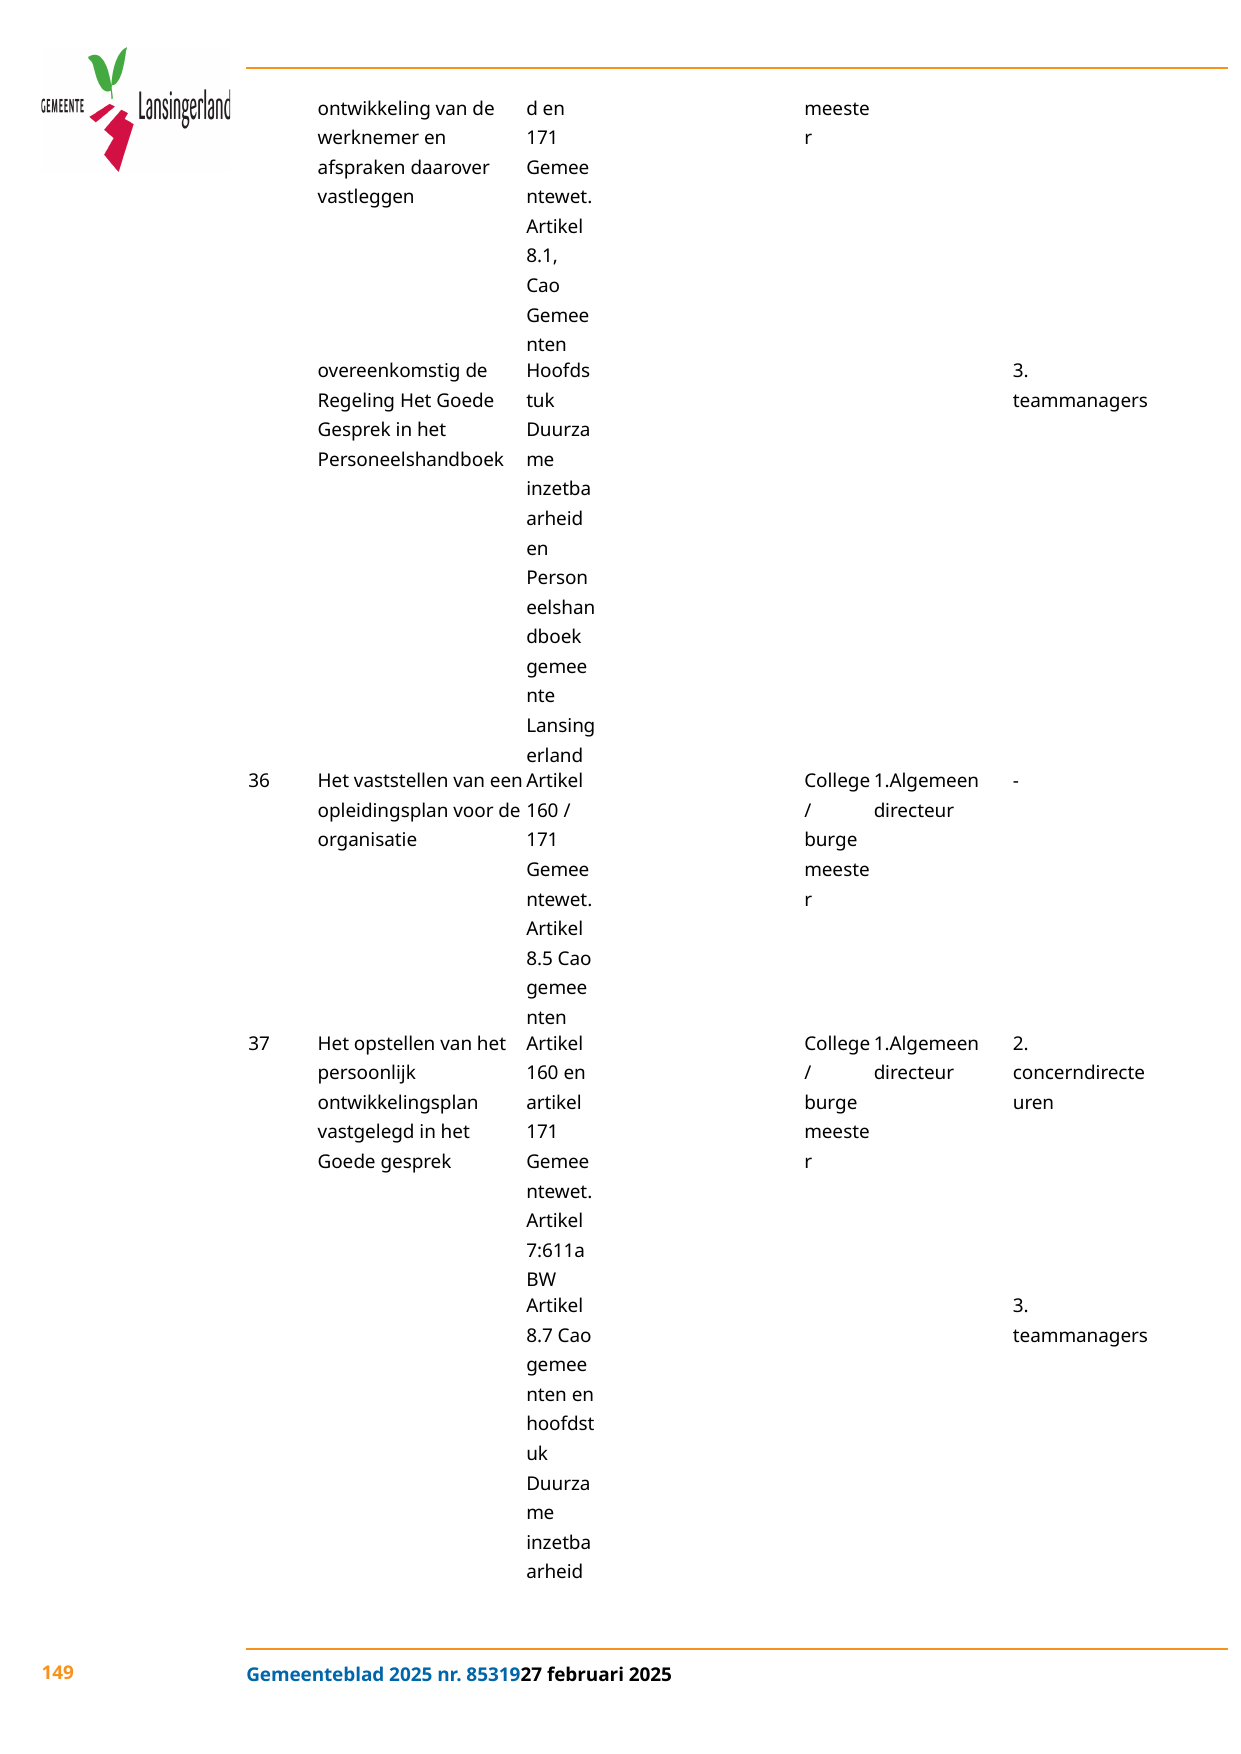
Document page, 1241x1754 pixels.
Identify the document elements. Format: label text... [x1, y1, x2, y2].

table_cell 37 [248, 1030, 317, 1584]
table_cell - [1013, 768, 1152, 1030]
table_cell 1.Algemeen directeur [874, 1030, 1013, 1292]
table_cell College / burgemeester [804, 1030, 873, 1292]
table_cell overeenkomstig de Regeling Het Goede Gesprek in het Personeelshandboek [318, 357, 526, 767]
table_cell 3. teammanagers [1013, 1292, 1152, 1584]
table_cell [596, 95, 804, 767]
table_cell [1013, 95, 1152, 357]
table_cell 1.Algemeen directeur [874, 768, 1013, 1030]
table_cell Het opstellen van het persoonlijk ontwikkelingsplan vastgelegd in het Goede gesprek [318, 1030, 526, 1292]
table_cell meester [804, 95, 873, 767]
picture [41, 47, 231, 172]
table_cell d en 171 Gemeentewet. Artikel 8.1, Cao Gemeenten [526, 95, 596, 357]
table_cell 36 [248, 768, 317, 1030]
table_cell ontwikkeling van de werknemer en afspraken daarover vastleggen [318, 95, 526, 357]
table_cell [596, 1292, 804, 1584]
table_cell Artikel 8.7 Cao gemeenten en hoofdstuk Duurzame inzetbaarheid [526, 1292, 596, 1584]
table_cell [248, 95, 317, 767]
table_cell Artikel 160 / 171 Gemeentewet. Artikel 8.5 Cao gemeenten [526, 768, 596, 1030]
table_cell [596, 1030, 804, 1292]
table_cell Artikel 160 en artikel 171 Gemeentewet. Artikel 7:611a BW [526, 1030, 596, 1292]
table_cell College / burgemeester [804, 768, 873, 1030]
table_cell Het vaststellen van een opleidingsplan voor de organisatie [318, 768, 526, 1030]
table_cell Hoofdstuk Duurzame inzetbaarheid en Personeelshandboek gemeente Lansingerland [526, 357, 596, 767]
table_cell [874, 1292, 1013, 1584]
table_cell 3. teammanagers [1013, 357, 1152, 767]
table_cell [874, 95, 1013, 767]
table_cell [318, 1292, 526, 1584]
table_cell 2. concerndirecteuren [1013, 1030, 1152, 1292]
table_cell [596, 768, 804, 1030]
table_cell [804, 1292, 873, 1584]
